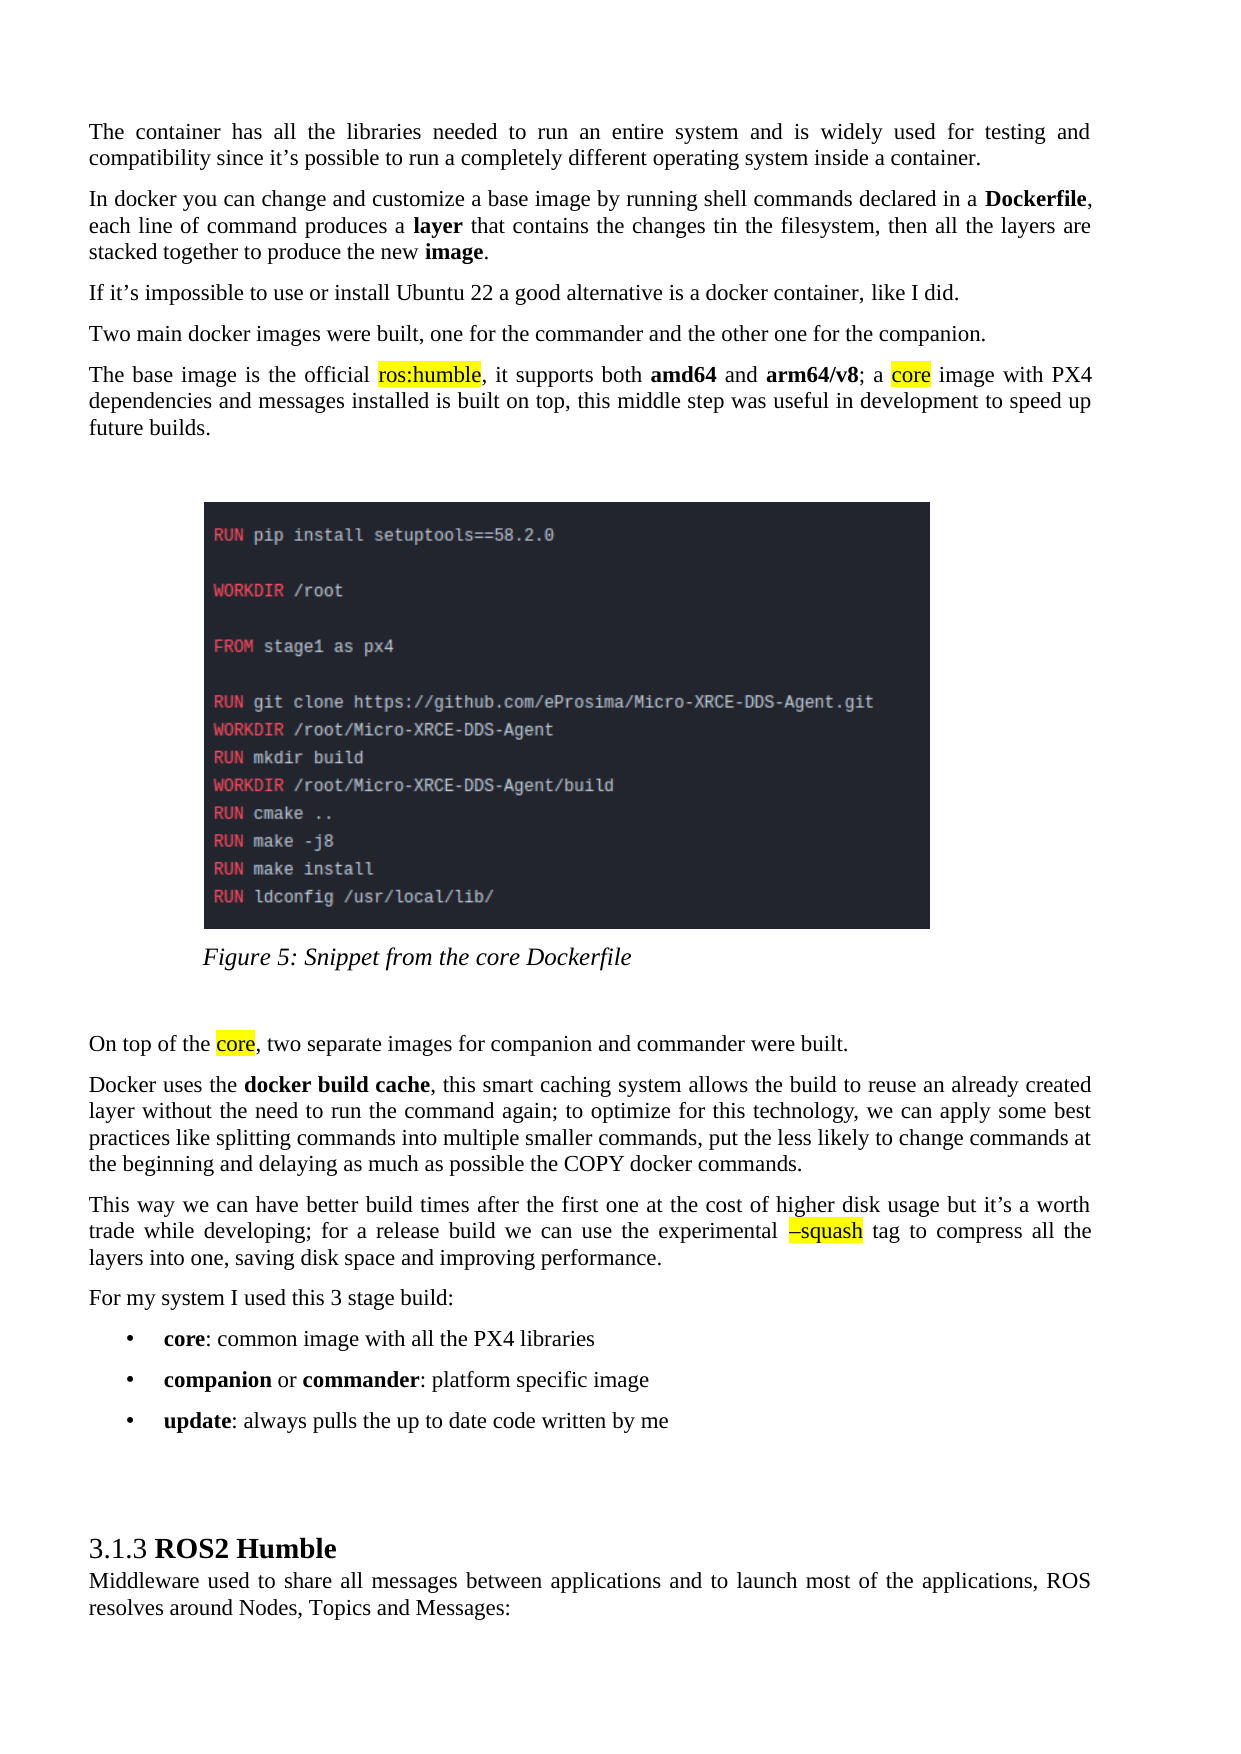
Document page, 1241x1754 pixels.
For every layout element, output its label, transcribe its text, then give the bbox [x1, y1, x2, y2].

list Figure 5: Snippet from the core Dockerfile [203, 929, 928, 970]
list This way we can have better build times after the first one at the cost of higher disk usage but it’s a worth trade while developing; for a release build we can use the experimental –squash tag to compress all the layers into one, saving disk space and improving performance. [89, 1191, 1092, 1270]
list In docker you can change and customize a base image by running shell commands declared in a Dockerfile, each line of command produces a layer that contains the changes tin the filesystem, then all the layers are stacked together to produce the new image. [32, 185, 1092, 264]
text For my system I used this 3 stage build: [89, 1284, 1092, 1311]
list On top of the core, two separate images for companion and commander were built. [32, 454, 1092, 1056]
list Two main docker images were built, one for the commander and the other one for the companion. [32, 320, 1092, 346]
list The container has all the libraries needed to run an entire system and is widely used for testing and compatibility since it’s possible to run a completely different operating system inside a container. [32, 118, 1092, 171]
picture [204, 502, 930, 929]
list companion or commander: platform specific image [126, 1366, 1092, 1393]
list Middleware used to share all messages between applications and to launch most of the applications, ROS resolves around Nodes, Topics and Messages: [32, 1567, 1092, 1620]
list core: common image with all the PX4 libraries [126, 1325, 1092, 1352]
list update: always pulls the up to date code written by me [126, 1407, 1092, 1434]
list If it’s impossible to use or install Ubuntu 22 a good alternative is a docker container, like I did. [32, 279, 1092, 305]
list The base image is the official ros:humble, it supports both amd64 and arm64/v8; a core image with PX4 dependencies and messages installed is built on top, this middle step was useful in development to speed up future builds. [32, 361, 1092, 440]
subtitle 3.1.3 ROS2 Humble [89, 1531, 1092, 1564]
list Docker uses the docker build cache, this smart caching system allows the build to reuse an already created layer without the need to run the command again; to optimize for this technology, we can apply some best practices like splitting commands into multiple smaller commands, put the less likely to change commands at the beginning and delaying as much as possible the COPY docker commands. [89, 1071, 1092, 1176]
